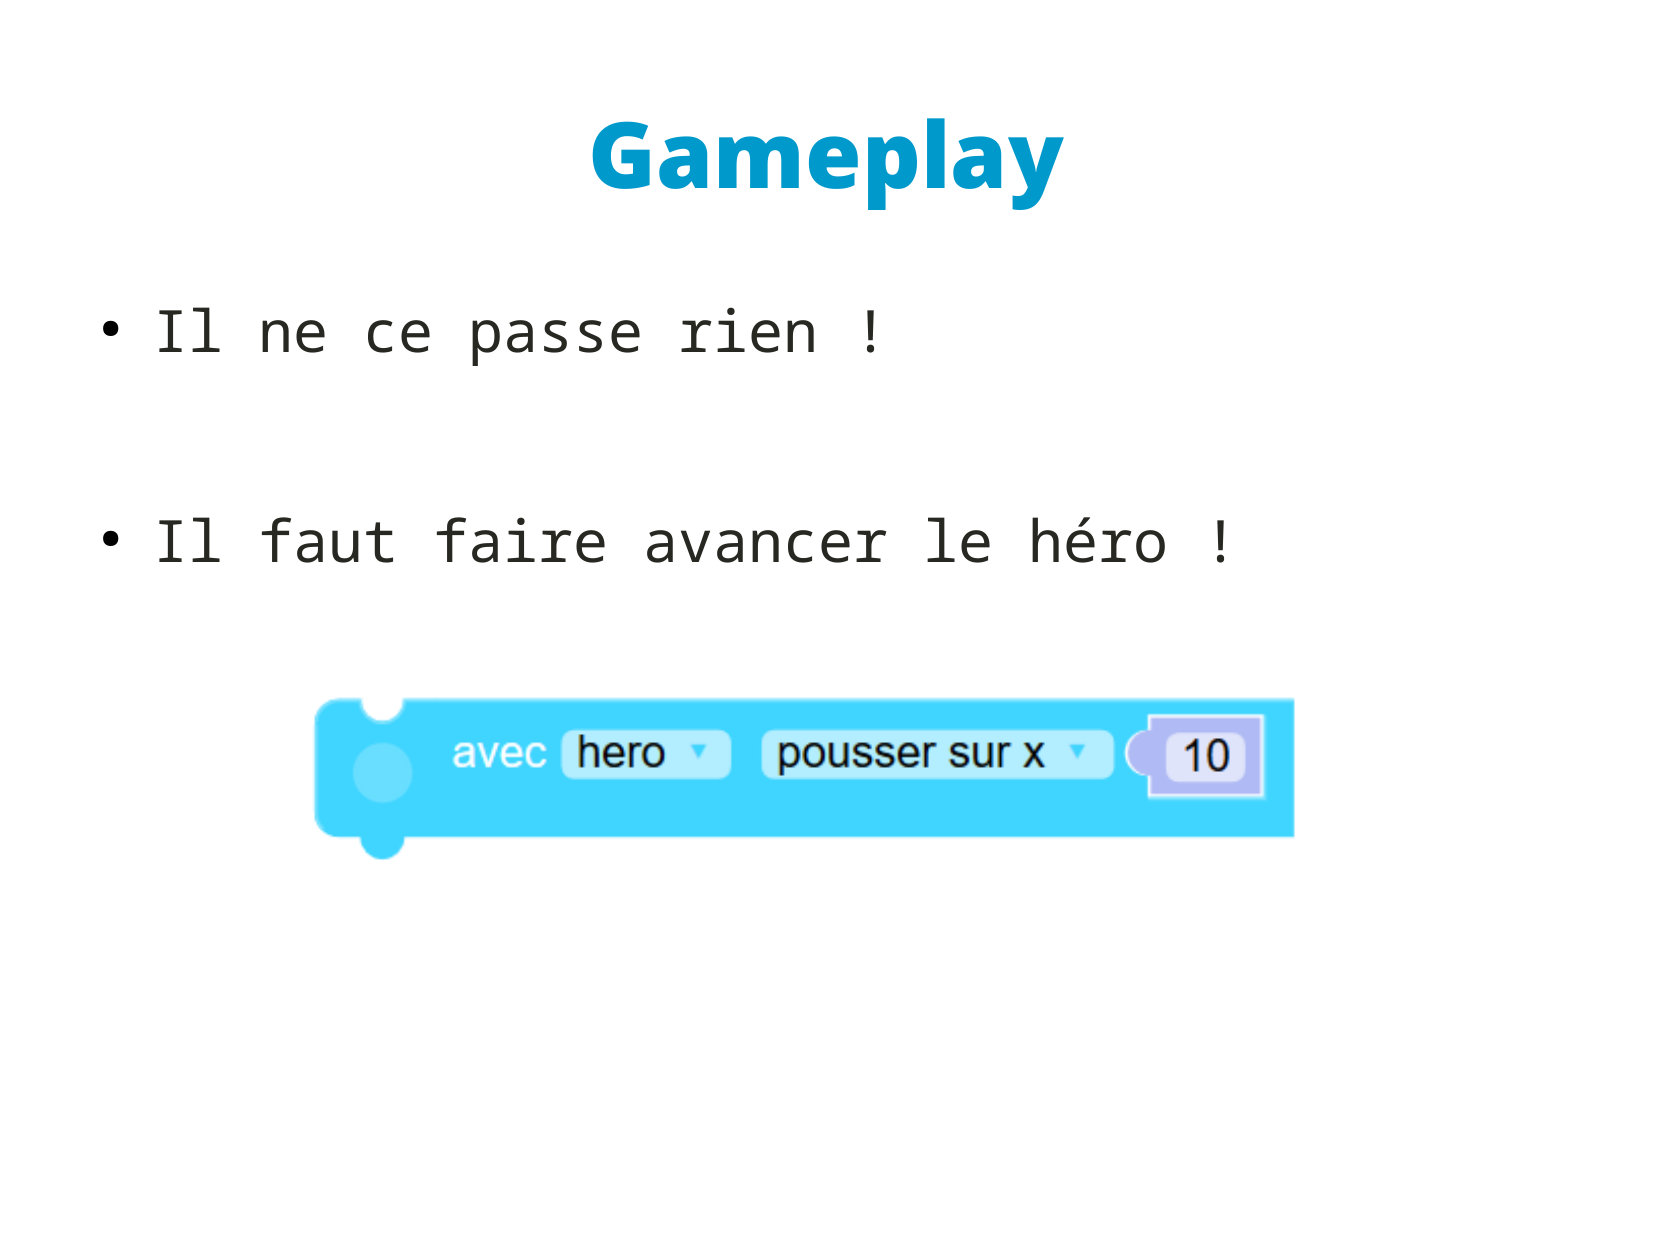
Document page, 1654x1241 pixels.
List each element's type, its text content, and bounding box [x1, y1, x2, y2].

title Gameplay [82, 49, 1571, 257]
picture [307, 684, 1307, 875]
list Il ne ce passe rien ! Il faut faire avancer le héro ! [82, 290, 1571, 1010]
